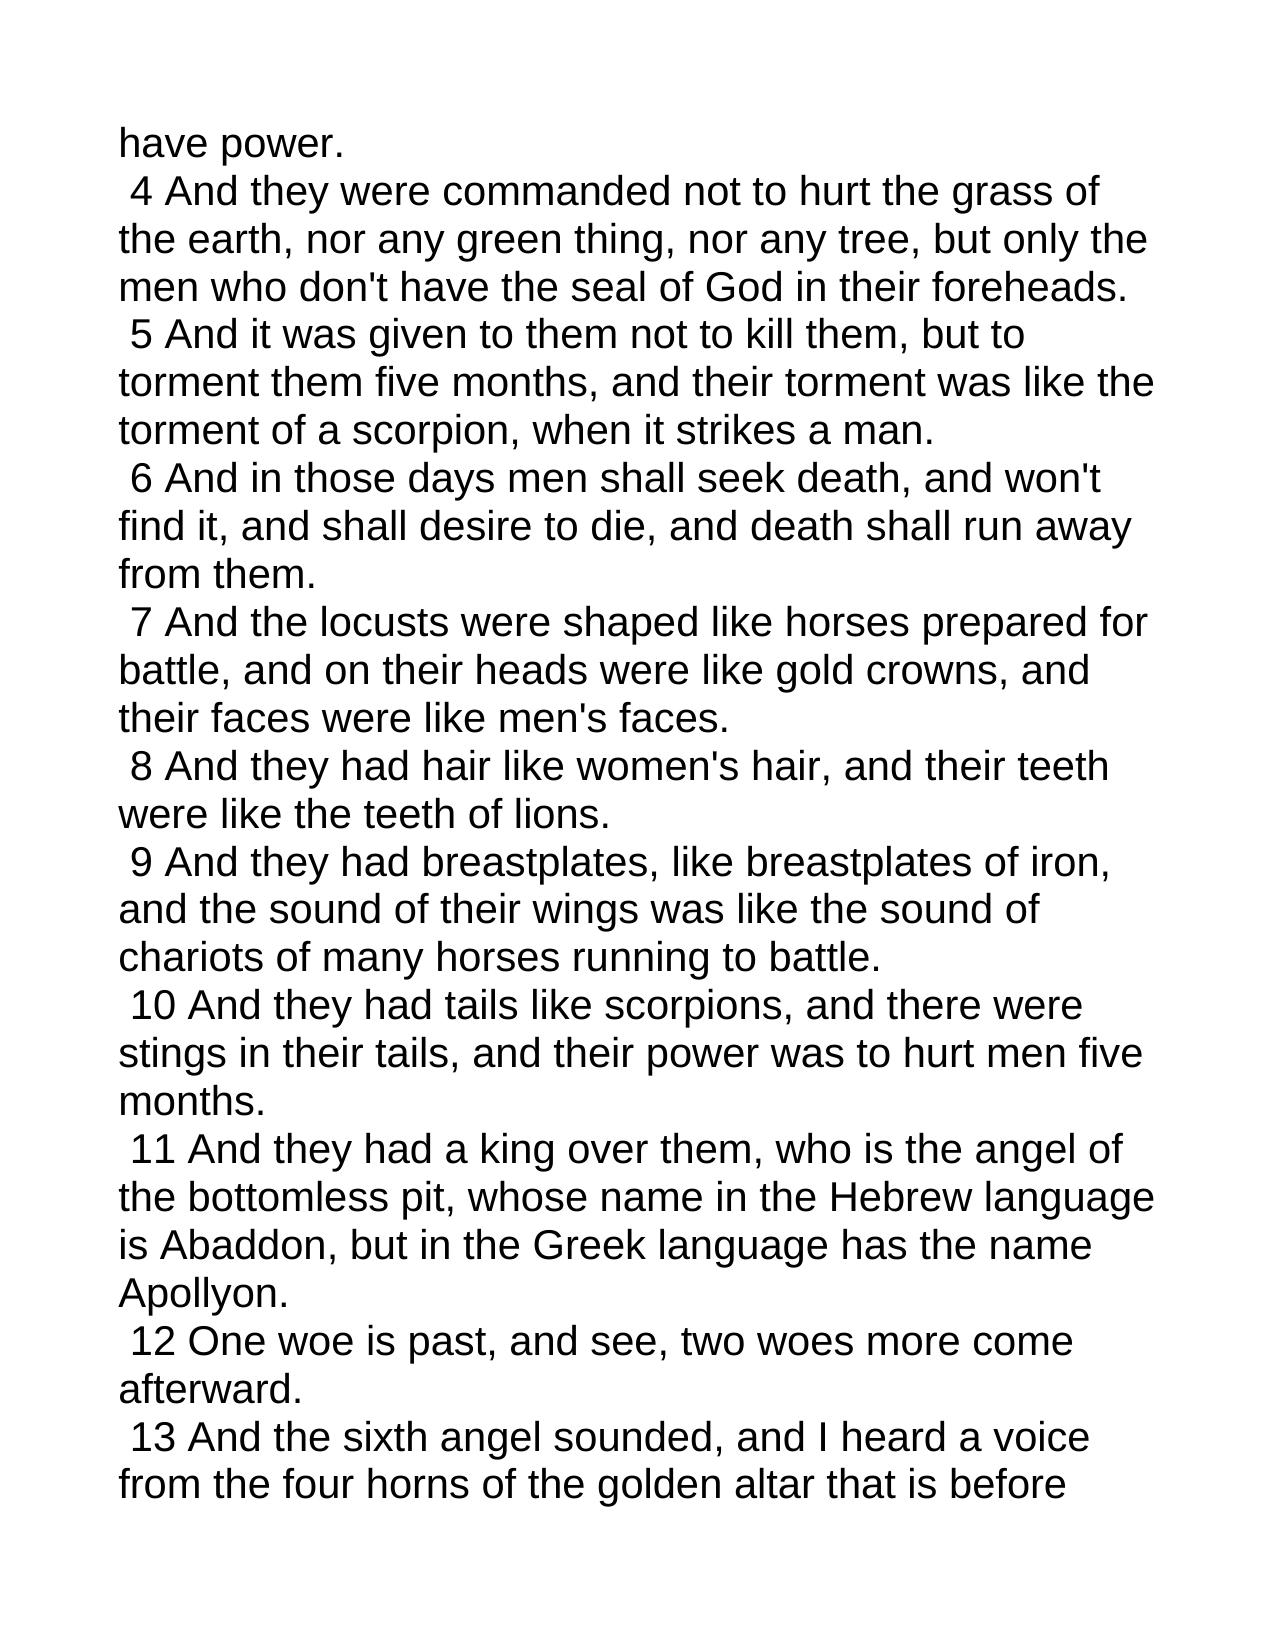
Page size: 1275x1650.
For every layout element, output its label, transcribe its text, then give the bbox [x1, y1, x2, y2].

text 9 And they had breastplates, like breastplates of iron, and the sound of their wings was like the sound of chariots of many horses running to battle. [118, 837, 1157, 981]
text 6 And in those days men shall seek death, and won't find it, and shall desire to die, and death shall run away from them. [118, 453, 1157, 597]
text 4 And they were commanded not to hurt the grass of the earth, nor any green thing, nor any tree, but only the men who don't have the seal of God in their foreheads. [118, 166, 1157, 310]
text 10 And they had tails like scorpions, and there were stings in their tails, and their power was to hurt men five months. [118, 981, 1157, 1124]
text 13 And the sixth angel sounded, and I heard a voice from the four horns of the golden altar that is before [118, 1412, 1157, 1508]
text 8 And they had hair like women's hair, and their teeth were like the teeth of lions. [118, 741, 1157, 837]
text 11 And they had a king over them, who is the angel of the bottomless pit, whose name in the Hebrew language is Abaddon, but in the Greek language has the name Apollyon. [118, 1124, 1157, 1316]
text have power. [118, 118, 1157, 166]
text 7 And the locusts were shaped like horses prepared for battle, and on their heads were like gold crowns, and their faces were like men's faces. [118, 597, 1157, 741]
text 5 And it was given to them not to kill them, but to torment them five months, and their torment was like the torment of a scorpion, when it strikes a man. [118, 310, 1157, 453]
text 12 One woe is past, and see, two woes more come afterward. [118, 1316, 1157, 1412]
